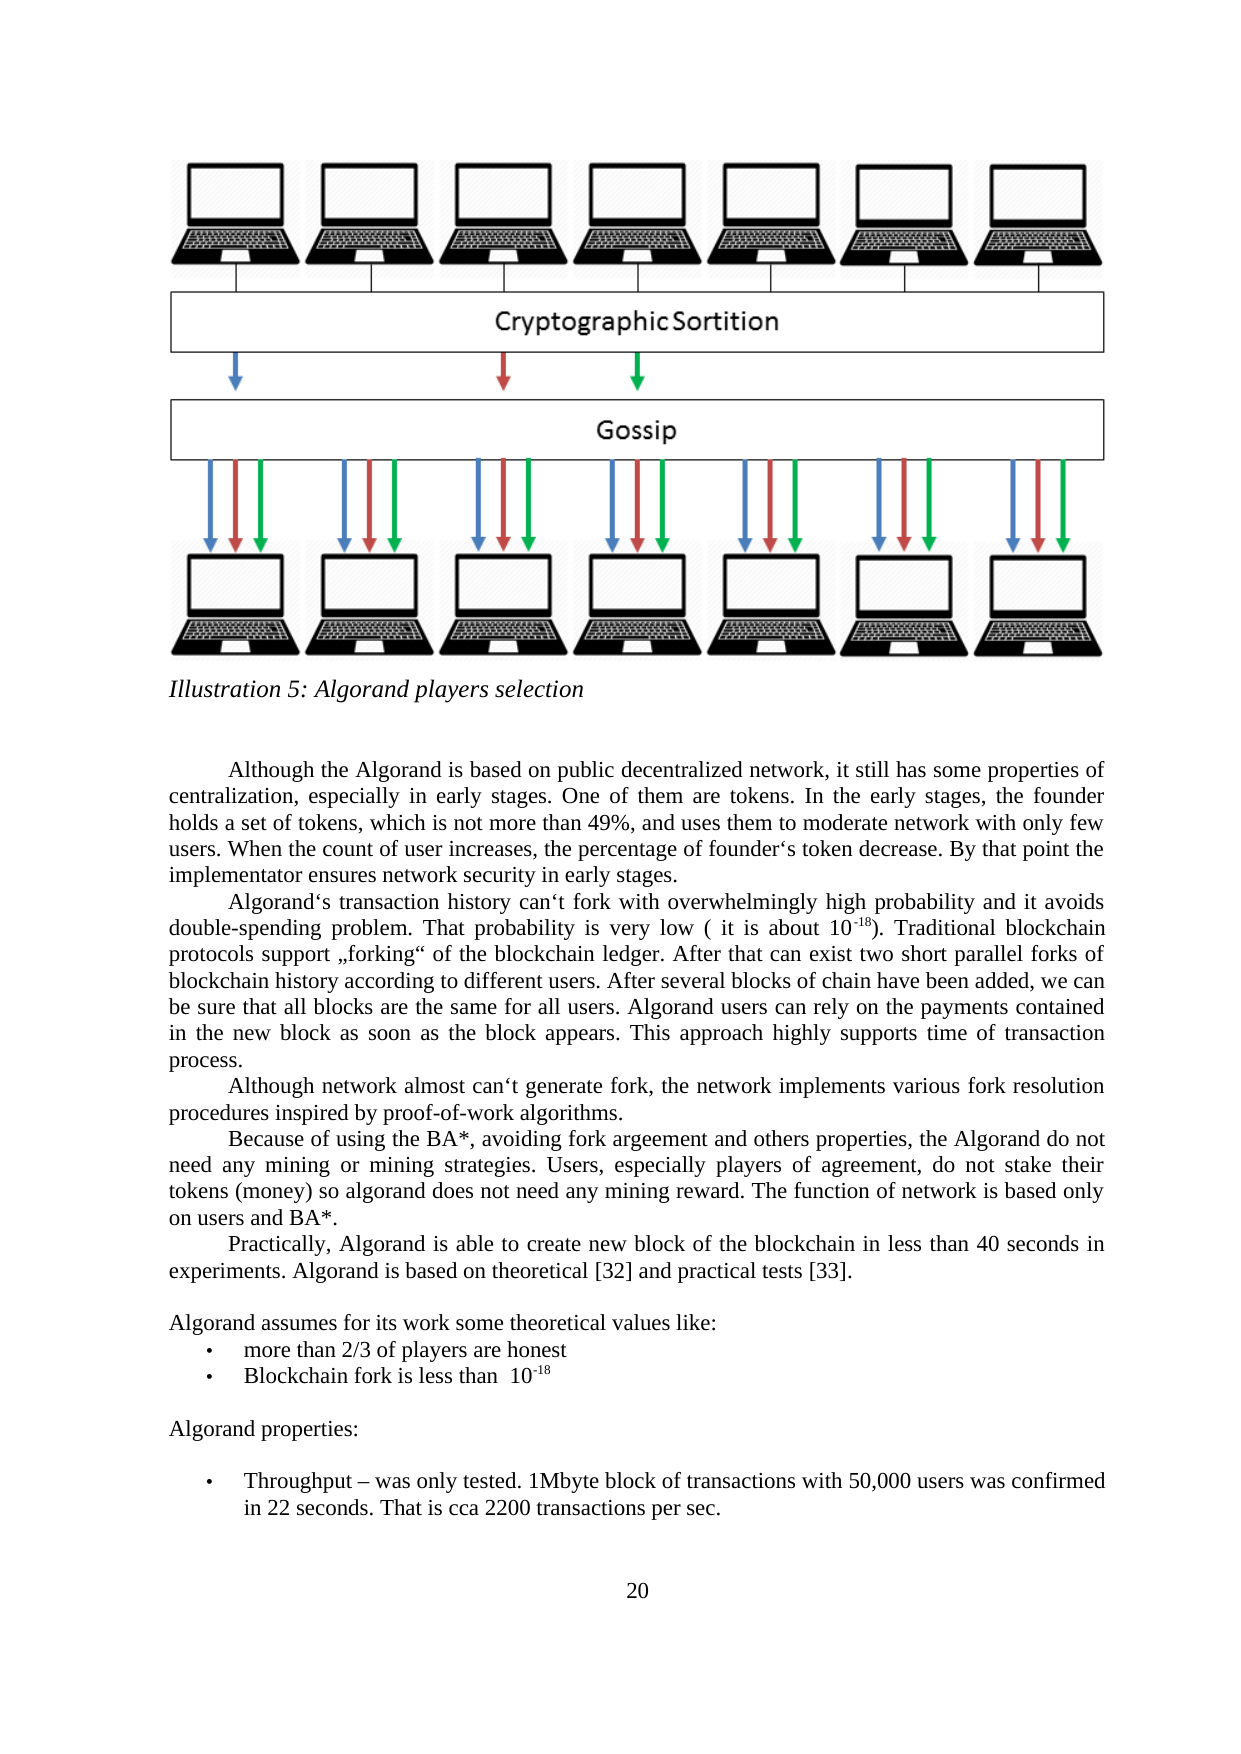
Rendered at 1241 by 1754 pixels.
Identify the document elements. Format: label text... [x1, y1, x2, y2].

list Blockchain fork is less than 10-18 [206, 1362, 1106, 1388]
text Although network almost can‘t generate fork, the network implements various fork resolution procedures inspired by proof-of-work algorithms. [169, 1072, 1106, 1125]
text Algorand‘s transaction history can‘t fork with overwhelmingly high probability and it avoids double-spending problem. That probability is very low ( it is about 10-18). Traditional blockchain protocols support „forking“ of the blockchain ledger. After that can exist two short parallel forks of blockchain history according to different users. After several blocks of chain have been added, we can be sure that all blocks are the same for all users. Algorand users can rely on the payments contained in the new block as soon as the block appears. This approach highly supports time of transaction process. [169, 888, 1106, 1072]
picture [168, 160, 1107, 661]
text Practically, Algorand is able to create new block of the blockchain in less than 40 seconds in experiments. Algorand is based on theoretical [32] and practical tests [33]. [169, 1230, 1106, 1283]
text Although the Algorand is based on public decentralized network, it still has some properties of centralization, especially in early stages. One of them are tokens. In the early stages, the founder holds a set of tokens, which is not more than 49%, and uses them to moderate network with only few users. When the count of user increases, the percentage of founder‘s token decrease. By that point the implementator ensures network security in early stages. [169, 756, 1106, 888]
text Algorand assumes for its work some theoretical values like: [169, 1309, 1106, 1336]
list Throughput – was only tested. 1Mbyte block of transactions with 50,000 users was confirmed in 22 seconds. That is cca 2200 transactions per sec. [206, 1467, 1106, 1520]
text Because of using the BA*, avoiding fork argeement and others properties, the Algorand do not need any mining or mining strategies. Users, especially players of agreement, do not stake their tokens (money) so algorand does not need any mining reward. The function of network is based only on users and BA*. [169, 1125, 1106, 1230]
text Illustration 5: Algorand players selection [169, 661, 1106, 703]
list more than 2/3 of players are honest [206, 1336, 1106, 1362]
text Algorand properties: [169, 1415, 1106, 1441]
